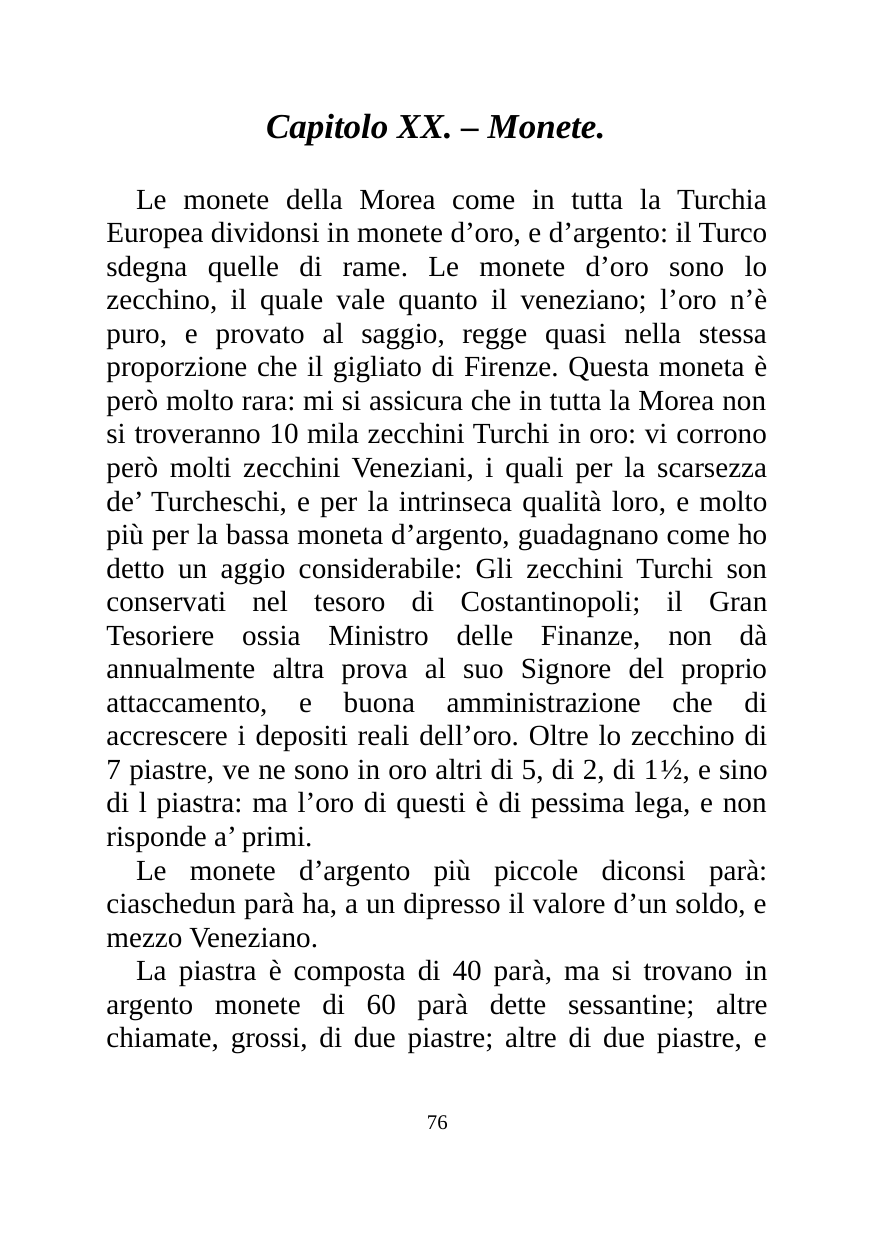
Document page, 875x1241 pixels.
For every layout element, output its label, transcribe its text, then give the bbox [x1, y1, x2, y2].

text Le monete d’argento più piccole diconsi parà: ciaschedun parà ha, a un dipresso il valore d’un soldo, e mezzo Veneziano. [106, 853, 768, 953]
text Le monete della Morea come in tutta la Turchia Europea dividonsi in monete d’oro, e d’argento: il Turco sdegna quelle di rame. Le monete d’oro sono lo zecchino, il quale vale quanto il veneziano; l’oro n’è puro, e provato al saggio, regge quasi nella stessa proporzione che il gigliato di Firenze. Questa moneta è però molto rara: mi si assicura che in tutta la Morea non si troveranno 10 mila zecchini Turchi in oro: vi corrono però molti zecchini Veneziani, i quali per la scarsezza de’ Turcheschi, e per la intrinseca qualità loro, e molto più per la bassa moneta d’argento, guadagnano come ho detto un aggio considerabile: Gli zecchini Turchi son conservati nel tesoro di Costantinopoli; il Gran Tesoriere ossia Ministro delle Finanze, non dà annualmente altra prova al suo Signore del proprio attaccamento, e buona amministrazione che di accrescere i depositi reali dell’oro. Oltre lo zecchino di 7 piastre, ve ne sono in oro altri di 5, di 2, di 1½, e sino di l piastra: ma l’oro di questi è di pessima lega, e non risponde a’ primi. [106, 182, 768, 853]
subtitle Capitolo XX. ‒ Monete. [106, 106, 768, 146]
text La piastra è composta di 40 parà, ma si trovano in argento monete di 60 parà dette sessantine; altre chiamate, grossi, di due piastre; altre di due piastre, e [106, 953, 768, 1054]
